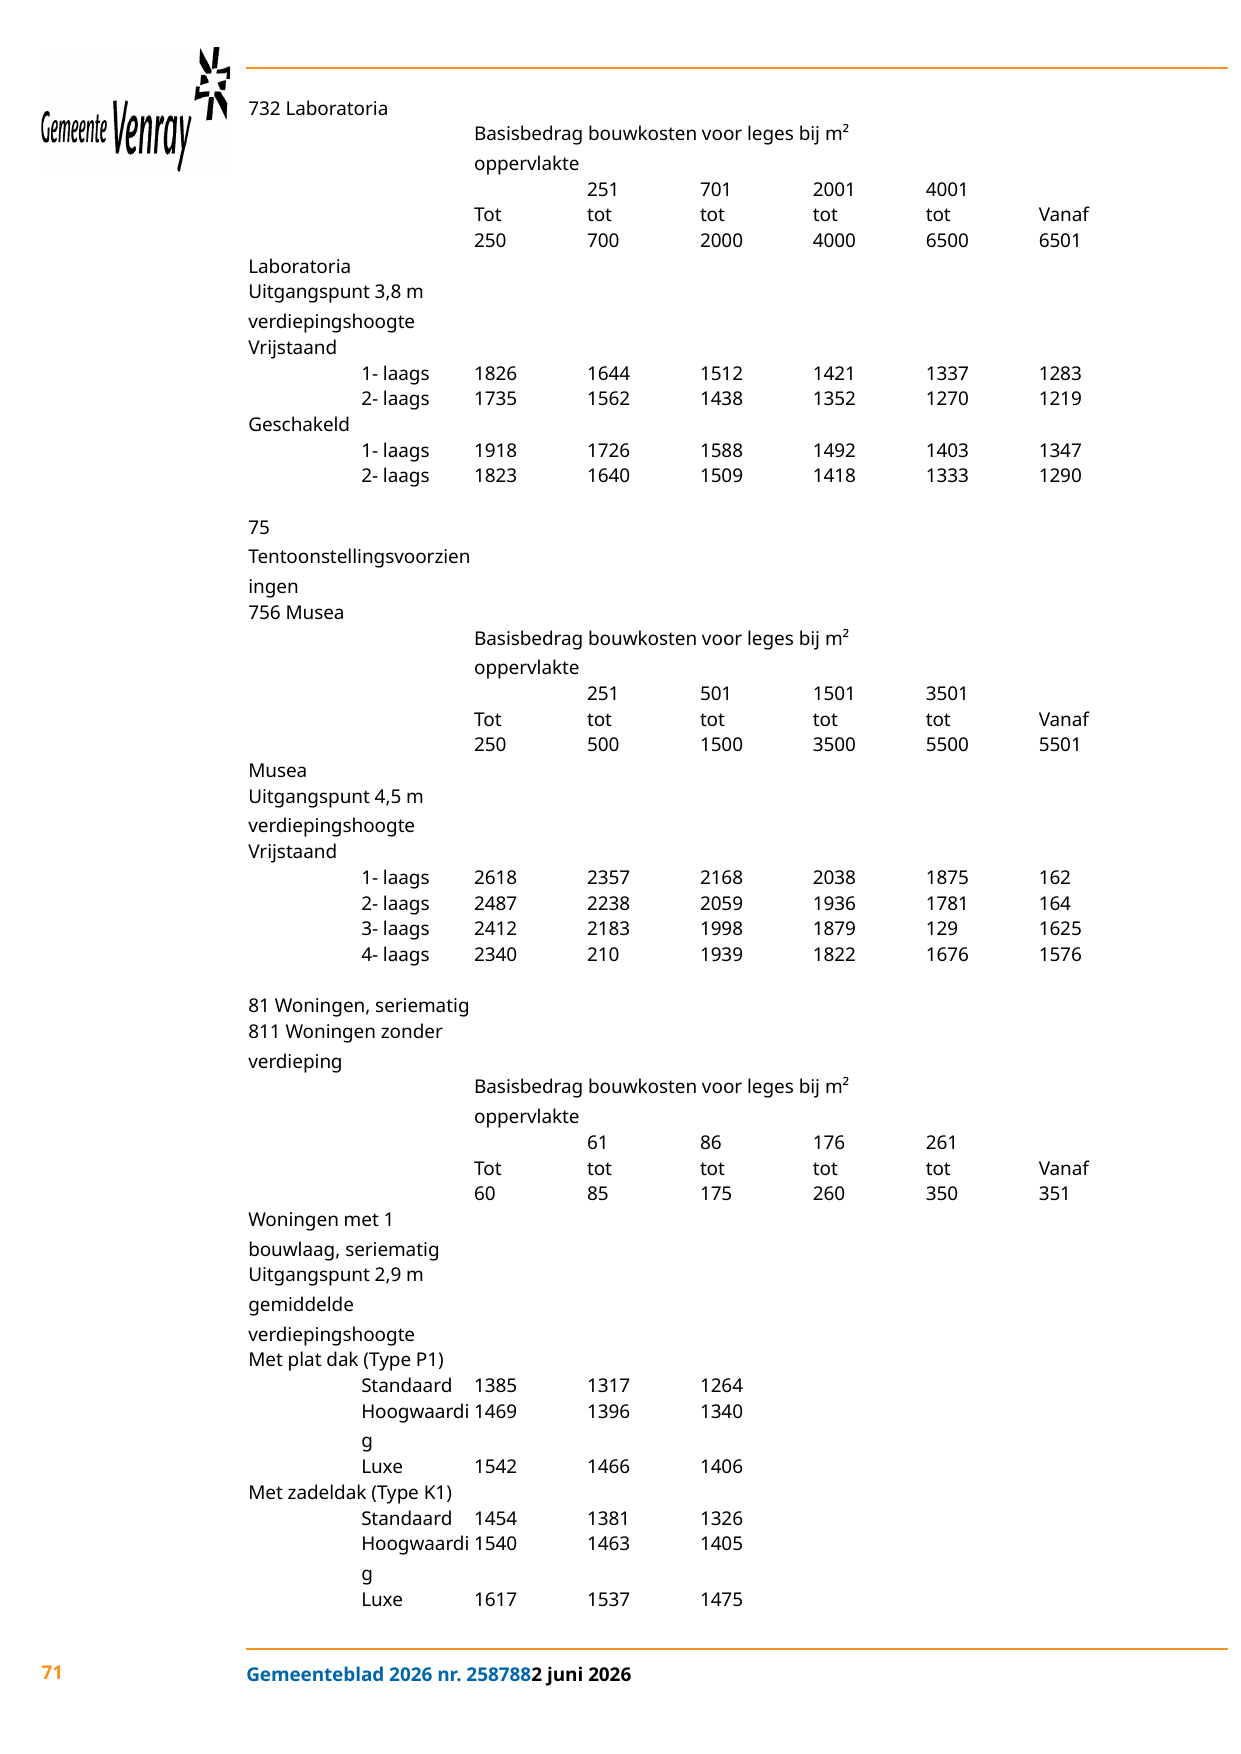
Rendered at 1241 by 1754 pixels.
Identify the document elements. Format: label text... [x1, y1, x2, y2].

table_cell 60 [474, 1181, 587, 1206]
table_cell [361, 1181, 474, 1206]
table_cell [361, 625, 474, 680]
table_cell [926, 993, 1038, 1018]
table_cell 5501 [1039, 732, 1152, 757]
table_cell [813, 1019, 926, 1074]
table_cell Standaard [361, 1372, 474, 1398]
table_cell 250 [474, 732, 587, 757]
table_cell 250 [474, 227, 587, 253]
table_cell Uitgangspunt 3,8 m verdiepingshoogte [248, 279, 474, 334]
table_cell 2- laags [361, 463, 474, 488]
table_cell [1039, 95, 1152, 121]
table_cell [474, 1479, 587, 1505]
table_cell [926, 334, 1038, 360]
table_cell Uitgangspunt 2,9 m gemiddelde verdiepingshoogte [248, 1262, 474, 1346]
table_cell 75 Tentoonstellingsvoorzieningen [248, 514, 474, 599]
table_cell [248, 386, 361, 411]
table_cell [248, 625, 361, 680]
table_cell [813, 95, 926, 121]
table_cell 210 [587, 941, 700, 967]
table_cell 1219 [1039, 386, 1152, 411]
table_cell [361, 334, 474, 360]
table_cell 2357 [587, 864, 700, 890]
table_cell 3501 [926, 680, 1038, 706]
table_cell [813, 334, 926, 360]
table_cell 1542 [474, 1453, 587, 1479]
table_cell Geschakeld [248, 411, 361, 437]
table_cell [926, 1262, 1038, 1346]
table_cell [926, 1586, 1038, 1611]
table_cell [587, 1019, 700, 1074]
table_cell 1576 [1039, 941, 1152, 967]
table_cell 1998 [700, 916, 813, 941]
table_cell [248, 967, 361, 993]
table_cell [1039, 599, 1152, 625]
table_cell [926, 1074, 1038, 1129]
table_cell Basisbedrag bouwkosten voor leges bij m² oppervlakte [474, 1074, 926, 1129]
table_cell 1562 [587, 386, 700, 411]
table_cell [248, 227, 361, 253]
table_cell [700, 993, 813, 1018]
table_cell [1039, 993, 1152, 1018]
table_cell [248, 463, 361, 488]
table_cell [361, 1074, 474, 1129]
table_cell [926, 95, 1038, 121]
table_cell Vanaf [1039, 1155, 1152, 1181]
table_cell [248, 1372, 361, 1398]
table_cell [926, 253, 1038, 279]
table_cell 701 [700, 176, 813, 202]
table_cell 1463 [587, 1530, 700, 1586]
table_cell [474, 334, 587, 360]
table_cell 1823 [474, 463, 587, 488]
table_cell [361, 1155, 474, 1181]
table_cell 1264 [700, 1372, 813, 1398]
table_cell 1347 [1039, 437, 1152, 463]
table_cell [361, 489, 474, 514]
table_cell [474, 514, 587, 599]
table_cell [587, 967, 700, 993]
table_cell tot [813, 1155, 926, 1181]
table_cell 1492 [813, 437, 926, 463]
table_cell [813, 514, 926, 599]
table_cell 175 [700, 1181, 813, 1206]
table_cell [1039, 1530, 1152, 1586]
table_cell [361, 967, 474, 993]
table_cell 129 [926, 916, 1038, 941]
table_cell [813, 1586, 926, 1611]
table_cell [926, 279, 1038, 334]
table_cell [361, 706, 474, 732]
table_cell 1512 [700, 360, 813, 386]
table_cell [474, 1206, 587, 1262]
table_cell 2001 [813, 176, 926, 202]
table_cell tot [926, 202, 1038, 227]
table_cell 2183 [587, 916, 700, 941]
table_cell [1039, 1479, 1152, 1505]
table_cell [474, 599, 587, 625]
table_cell 1588 [700, 437, 813, 463]
table_cell [587, 1206, 700, 1262]
table_cell 1501 [813, 680, 926, 706]
table_cell 1290 [1039, 463, 1152, 488]
table_cell [248, 890, 361, 916]
table_cell 1625 [1039, 916, 1152, 941]
table_cell 2618 [474, 864, 587, 890]
table_cell [361, 411, 474, 437]
table_cell 1781 [926, 890, 1038, 916]
table_cell 251 [587, 680, 700, 706]
table_cell [926, 489, 1038, 514]
table_cell 3500 [813, 732, 926, 757]
table_cell tot [587, 202, 700, 227]
table_cell [1039, 1206, 1152, 1262]
table_cell [1039, 1262, 1152, 1346]
table_cell [248, 1181, 361, 1206]
table_cell Musea [248, 757, 361, 783]
table_cell [1039, 121, 1152, 176]
table_cell [248, 202, 361, 227]
table_cell [248, 1074, 361, 1129]
table_cell [813, 599, 926, 625]
table_cell 1475 [700, 1586, 813, 1611]
table_cell 1385 [474, 1372, 587, 1398]
table_cell [813, 411, 926, 437]
table_cell Hoogwaardig [361, 1530, 474, 1586]
table_cell [700, 838, 813, 864]
table_cell [248, 706, 361, 732]
table_cell [248, 489, 361, 514]
table_cell 2238 [587, 890, 700, 916]
table_cell [926, 625, 1038, 680]
table_cell 81 Woningen, seriematig [248, 993, 474, 1018]
table_cell [248, 916, 361, 941]
table_cell [1039, 838, 1152, 864]
table_cell [361, 599, 474, 625]
table_cell [700, 95, 813, 121]
table_cell [1039, 253, 1152, 279]
table_cell [1039, 1453, 1152, 1479]
table_cell [474, 95, 587, 121]
table_cell [926, 599, 1038, 625]
table_cell [248, 1505, 361, 1530]
table_cell tot [813, 202, 926, 227]
table_cell 1438 [700, 386, 813, 411]
table_cell 164 [1039, 890, 1152, 916]
table_cell [248, 732, 361, 757]
table_cell [474, 783, 587, 838]
table_cell [587, 411, 700, 437]
table_cell [926, 1206, 1038, 1262]
table_cell Vrijstaand [248, 334, 361, 360]
table_cell [1039, 1346, 1152, 1372]
table_cell [700, 783, 813, 838]
table_cell [700, 334, 813, 360]
table_cell [587, 334, 700, 360]
table_cell 2000 [700, 227, 813, 253]
table_cell 501 [700, 680, 813, 706]
table_cell [361, 253, 474, 279]
table_cell 1918 [474, 437, 587, 463]
table_cell [700, 411, 813, 437]
table_cell [813, 838, 926, 864]
table_cell [1039, 334, 1152, 360]
table_cell [474, 279, 587, 334]
table_cell [926, 757, 1038, 783]
table_cell 1676 [926, 941, 1038, 967]
table_cell [926, 1479, 1038, 1505]
table_cell 2487 [474, 890, 587, 916]
table_cell [1039, 967, 1152, 993]
table_cell [813, 993, 926, 1018]
table_cell [813, 757, 926, 783]
table_cell [587, 489, 700, 514]
table_cell 1- laags [361, 360, 474, 386]
table_cell Vanaf [1039, 706, 1152, 732]
table_cell 260 [813, 1181, 926, 1206]
table_cell [700, 757, 813, 783]
table_cell 4- laags [361, 941, 474, 967]
table_cell Tot [474, 1155, 587, 1181]
table_cell [248, 360, 361, 386]
table_cell 2412 [474, 916, 587, 941]
table_cell 2059 [700, 890, 813, 916]
table_cell [813, 1398, 926, 1453]
table_cell 351 [1039, 1181, 1152, 1206]
table_cell [926, 1505, 1038, 1530]
table_cell 2- laags [361, 890, 474, 916]
table_cell 1826 [474, 360, 587, 386]
table_cell [1039, 1129, 1152, 1155]
table_cell [1039, 783, 1152, 838]
table_cell [1039, 680, 1152, 706]
table_cell tot [926, 706, 1038, 732]
table_cell 1454 [474, 1505, 587, 1530]
table_cell [813, 279, 926, 334]
table_cell [926, 1398, 1038, 1453]
table_cell [813, 1453, 926, 1479]
table_cell 1317 [587, 1372, 700, 1398]
table_cell [926, 121, 1038, 176]
table_cell [248, 121, 361, 176]
table_cell Tot [474, 202, 587, 227]
table_cell [813, 1372, 926, 1398]
table_cell 1735 [474, 386, 587, 411]
table_cell Met zadeldak (Type K1) [248, 1479, 474, 1505]
table_cell 1466 [587, 1453, 700, 1479]
table_cell [1039, 514, 1152, 599]
table_cell [474, 489, 587, 514]
table_cell [248, 176, 361, 202]
table_cell [474, 1262, 587, 1346]
table_cell 251 [587, 176, 700, 202]
table_cell [248, 1155, 361, 1181]
table_cell 1326 [700, 1505, 813, 1530]
table_cell 1875 [926, 864, 1038, 890]
table_cell 1333 [926, 463, 1038, 488]
table_cell 1617 [474, 1586, 587, 1611]
table_cell [361, 757, 474, 783]
table_cell 1936 [813, 890, 926, 916]
table_cell 85 [587, 1181, 700, 1206]
table_cell 1270 [926, 386, 1038, 411]
table_cell 1500 [700, 732, 813, 757]
table_cell [1039, 1586, 1152, 1611]
table_cell 1352 [813, 386, 926, 411]
table_cell [474, 1129, 587, 1155]
table_cell [1039, 1505, 1152, 1530]
table_cell [813, 1479, 926, 1505]
table_cell [926, 1346, 1038, 1372]
table_cell [361, 732, 474, 757]
table_cell 1469 [474, 1398, 587, 1453]
table_cell [1039, 1372, 1152, 1398]
table_cell [474, 1019, 587, 1074]
table_cell 6501 [1039, 227, 1152, 253]
table_cell 3- laags [361, 916, 474, 941]
table_cell [700, 253, 813, 279]
table_cell [700, 1262, 813, 1346]
table_cell [248, 680, 361, 706]
table_cell Hoogwaardig [361, 1398, 474, 1453]
table_cell [587, 514, 700, 599]
table_cell [700, 279, 813, 334]
table_cell 1403 [926, 437, 1038, 463]
table_cell [248, 941, 361, 967]
table_cell [813, 967, 926, 993]
table_cell Uitgangspunt 4,5 m verdiepingshoogte [248, 783, 474, 838]
table_cell [587, 993, 700, 1018]
table_cell 1822 [813, 941, 926, 967]
table_cell [700, 514, 813, 599]
table_cell 350 [926, 1181, 1038, 1206]
table_cell [813, 1206, 926, 1262]
table_cell 1406 [700, 1453, 813, 1479]
table_cell [700, 1346, 813, 1372]
table_cell 756 Musea [248, 599, 361, 625]
table_cell [700, 967, 813, 993]
table_cell Vrijstaand [248, 838, 361, 864]
table_cell [474, 838, 587, 864]
table_cell tot [813, 706, 926, 732]
table_cell [587, 757, 700, 783]
table_cell 1381 [587, 1505, 700, 1530]
table_cell tot [700, 1155, 813, 1181]
table_cell tot [926, 1155, 1038, 1181]
table_cell 61 [587, 1129, 700, 1155]
table_cell [474, 967, 587, 993]
table_cell [1039, 1398, 1152, 1453]
table_cell [1039, 489, 1152, 514]
table_cell [474, 411, 587, 437]
table_cell [587, 1262, 700, 1346]
table_cell [587, 1346, 700, 1372]
table_cell [361, 838, 474, 864]
table_cell [1039, 625, 1152, 680]
table_cell Basisbedrag bouwkosten voor leges bij m² oppervlakte [474, 121, 926, 176]
table_cell [700, 1019, 813, 1074]
table_cell [1039, 1019, 1152, 1074]
table_cell [813, 1530, 926, 1586]
table_cell Luxe [361, 1586, 474, 1611]
table_cell 1283 [1039, 360, 1152, 386]
table_cell [926, 411, 1038, 437]
table_cell [813, 1505, 926, 1530]
table_cell [248, 1453, 361, 1479]
table_cell 500 [587, 732, 700, 757]
table_cell [361, 680, 474, 706]
table_cell 261 [926, 1129, 1038, 1155]
table_cell Standaard [361, 1505, 474, 1530]
table_cell 1537 [587, 1586, 700, 1611]
table_cell [926, 1530, 1038, 1586]
table_cell 2168 [700, 864, 813, 890]
table_cell 700 [587, 227, 700, 253]
table_cell [1039, 176, 1152, 202]
table_cell 2038 [813, 864, 926, 890]
table_cell [474, 1346, 587, 1372]
table_cell 162 [1039, 864, 1152, 890]
table_cell [248, 437, 361, 463]
table_cell 4001 [926, 176, 1038, 202]
table_cell 2340 [474, 941, 587, 967]
table_cell [587, 838, 700, 864]
table_cell [587, 599, 700, 625]
table_cell 176 [813, 1129, 926, 1155]
table_cell [700, 1479, 813, 1505]
table_cell 1879 [813, 916, 926, 941]
table_cell Luxe [361, 1453, 474, 1479]
table_cell 86 [700, 1129, 813, 1155]
table_cell [361, 121, 474, 176]
table_cell Laboratoria [248, 253, 361, 279]
table_cell Basisbedrag bouwkosten voor leges bij m² oppervlakte [474, 625, 926, 680]
table_cell [248, 1586, 361, 1611]
table_cell [1039, 1074, 1152, 1129]
table_cell Vanaf [1039, 202, 1152, 227]
table_cell [587, 783, 700, 838]
table_cell [813, 489, 926, 514]
table_cell [700, 1206, 813, 1262]
table_cell 1340 [700, 1398, 813, 1453]
table_cell tot [587, 706, 700, 732]
table_cell [248, 1398, 361, 1453]
table_cell [361, 227, 474, 253]
table_cell 4000 [813, 227, 926, 253]
table_cell 1644 [587, 360, 700, 386]
table_cell tot [700, 706, 813, 732]
table_cell Woningen met 1 bouwlaag, seriematig [248, 1206, 474, 1262]
picture [41, 47, 231, 172]
table_cell [474, 680, 587, 706]
table_cell 732 Laboratoria [248, 95, 474, 121]
table_cell [361, 202, 474, 227]
table_cell [1039, 279, 1152, 334]
table_cell 1418 [813, 463, 926, 488]
table_cell 6500 [926, 227, 1038, 253]
table_cell [813, 253, 926, 279]
table_cell tot [700, 202, 813, 227]
table_cell 1509 [700, 463, 813, 488]
table_cell 1939 [700, 941, 813, 967]
table_cell 1337 [926, 360, 1038, 386]
table_cell [361, 176, 474, 202]
table_cell [587, 279, 700, 334]
table_cell [813, 1346, 926, 1372]
table_cell [813, 783, 926, 838]
table_cell 5500 [926, 732, 1038, 757]
table_cell 1421 [813, 360, 926, 386]
table_cell 1640 [587, 463, 700, 488]
table_cell [926, 514, 1038, 599]
table_cell [361, 1129, 474, 1155]
table_cell 811 Woningen zonder verdieping [248, 1019, 474, 1074]
table_cell [587, 95, 700, 121]
table_cell 1396 [587, 1398, 700, 1453]
table_cell [248, 864, 361, 890]
table_cell [926, 967, 1038, 993]
table_cell tot [587, 1155, 700, 1181]
table_cell [248, 1129, 361, 1155]
table_cell [1039, 757, 1152, 783]
table_cell Tot [474, 706, 587, 732]
table_cell 1540 [474, 1530, 587, 1586]
table_cell [474, 993, 587, 1018]
table_cell 1405 [700, 1530, 813, 1586]
table_cell [1039, 411, 1152, 437]
table_cell [474, 757, 587, 783]
table_cell [474, 253, 587, 279]
table_cell 2- laags [361, 386, 474, 411]
table_cell [474, 176, 587, 202]
table_cell [813, 1262, 926, 1346]
table_cell [926, 783, 1038, 838]
table_cell Met plat dak (Type P1) [248, 1346, 474, 1372]
table_cell 1- laags [361, 437, 474, 463]
table_cell 1- laags [361, 864, 474, 890]
table_cell [926, 838, 1038, 864]
table_cell [926, 1019, 1038, 1074]
table_cell [700, 599, 813, 625]
table_cell 1726 [587, 437, 700, 463]
table_cell [587, 253, 700, 279]
table_cell [926, 1453, 1038, 1479]
table_cell [700, 489, 813, 514]
table_cell [587, 1479, 700, 1505]
table_cell [248, 1530, 361, 1586]
table_cell [926, 1372, 1038, 1398]
